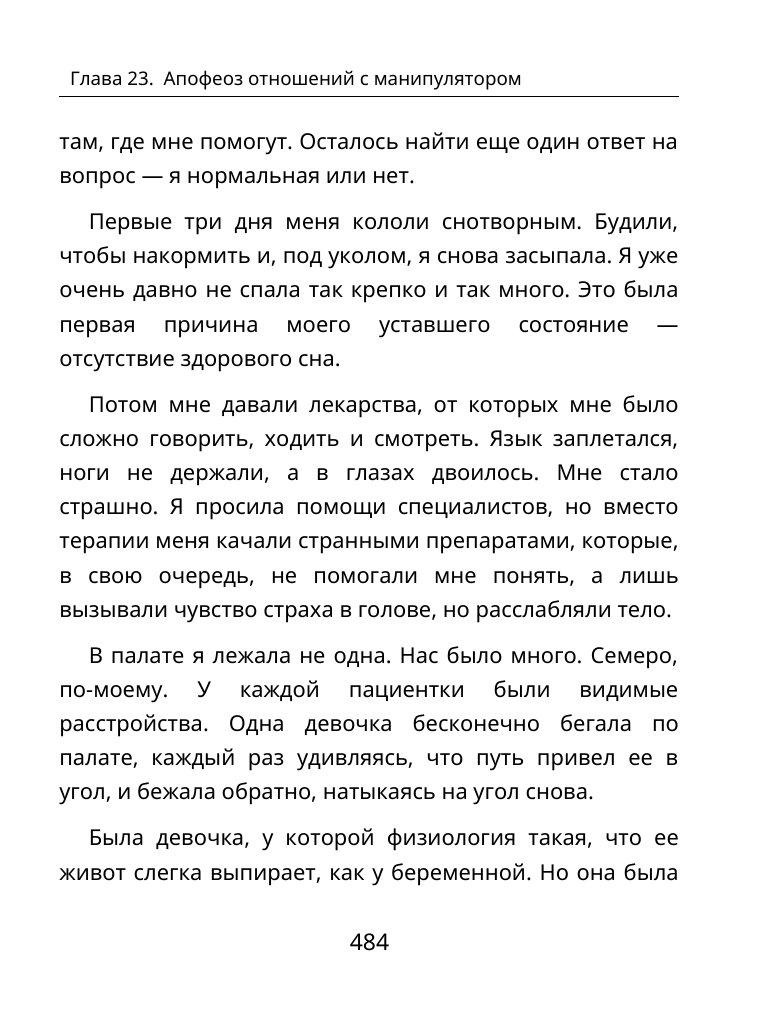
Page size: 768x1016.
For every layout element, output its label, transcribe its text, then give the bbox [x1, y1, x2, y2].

text Потом мне давали лекарства, от которых мне было сложно говорить, ходить и смотреть. Язык заплетался, ноги не держали, а в глазах двоилось. Мне стало страшно. Я просила помощи специалистов, но вместо терапии меня качали странными препаратами, которые, в свою очередь, не помогали мне понять, а лишь вызывали чувство страха в голове, но расслабляли тело. [59, 389, 679, 623]
text Была девочка, у которой физиология такая, что ее живот слегка выпирает, как у беременной. Но она была [59, 822, 679, 886]
text В палате я лежала не одна. Нас было много. Семеро, по-моему. У каждой пациентки были видимые расстройства. Одна девочка бесконечно бегала по палате, каждый раз удивляясь, что путь привел ее в угол, и бежала обратно, натыкаясь на угол снова. [59, 640, 679, 806]
text Первые три дня меня кололи снотворным. Будили, чтобы накормить и, под уколом, я снова засыпала. Я уже очень давно не спала так крепко и так много. Это была первая причина моего уставшего состояние — отсутствие здорового сна. [59, 206, 679, 373]
text там, где мне помогут. Осталось найти еще один ответ на вопрос — я нормальная или нет. [59, 126, 679, 190]
